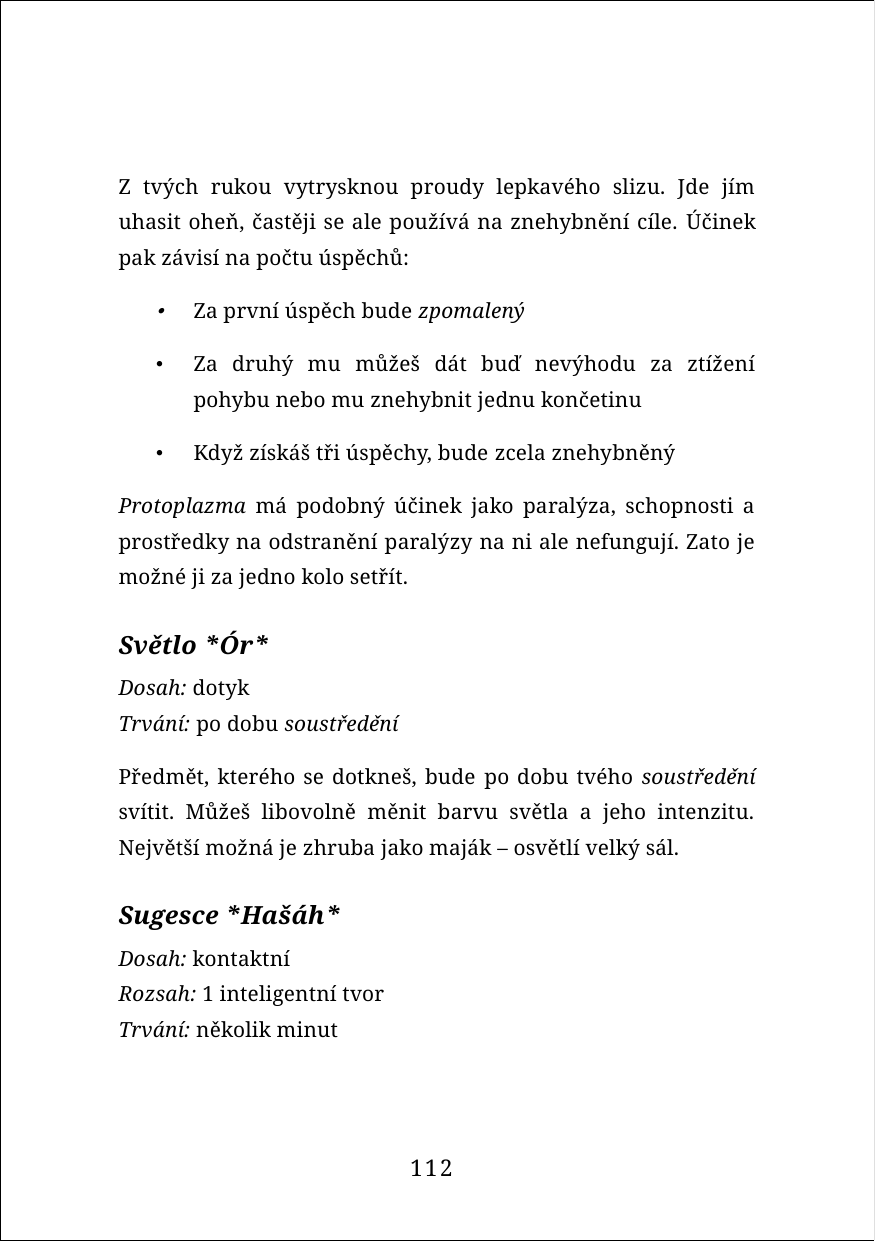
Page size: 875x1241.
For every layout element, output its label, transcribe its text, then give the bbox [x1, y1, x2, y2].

list Za první úspěch bude zpomalený [156, 296, 756, 324]
text Předmět, kterého se dotkneš, bude po dobu tvého soustředění svítit. Můžeš libovolně měnit barvu světla a jeho intenzitu. Největší možná je zhruba jako maják – osvětlí velký sál. [118, 762, 756, 861]
list Za druhý mu můžeš dát buď nevýhodu za ztížení pohybu nebo mu znehybnit jednu končetinu [156, 349, 756, 413]
subtitle Sugesce *Hašáh* [118, 898, 756, 932]
list Když získáš tři úspěchy, bude zcela znehybněný [156, 438, 756, 466]
text Z tvých rukou vytrysknou proudy lepkavého slizu. Jde jím uhasit oheň, častěji se ale používá na znehybnění cíle. Účinek pak závisí na počtu úspěchů: [118, 172, 756, 271]
text Dosah: dotyk Trvání: po dobu soustředění [118, 673, 756, 737]
text Dosah: kontaktní Rozsah: 1 inteligentní tvor Trvání: několik minut [118, 944, 756, 1043]
subtitle Světlo *Ór* [118, 627, 756, 661]
text Protoplazma má podobný účinek jako paralýza, schopnosti a prostředky na odstranění paralýzy na ni ale nefungují. Zato je možné ji za jedno kolo setřít. [118, 491, 756, 591]
